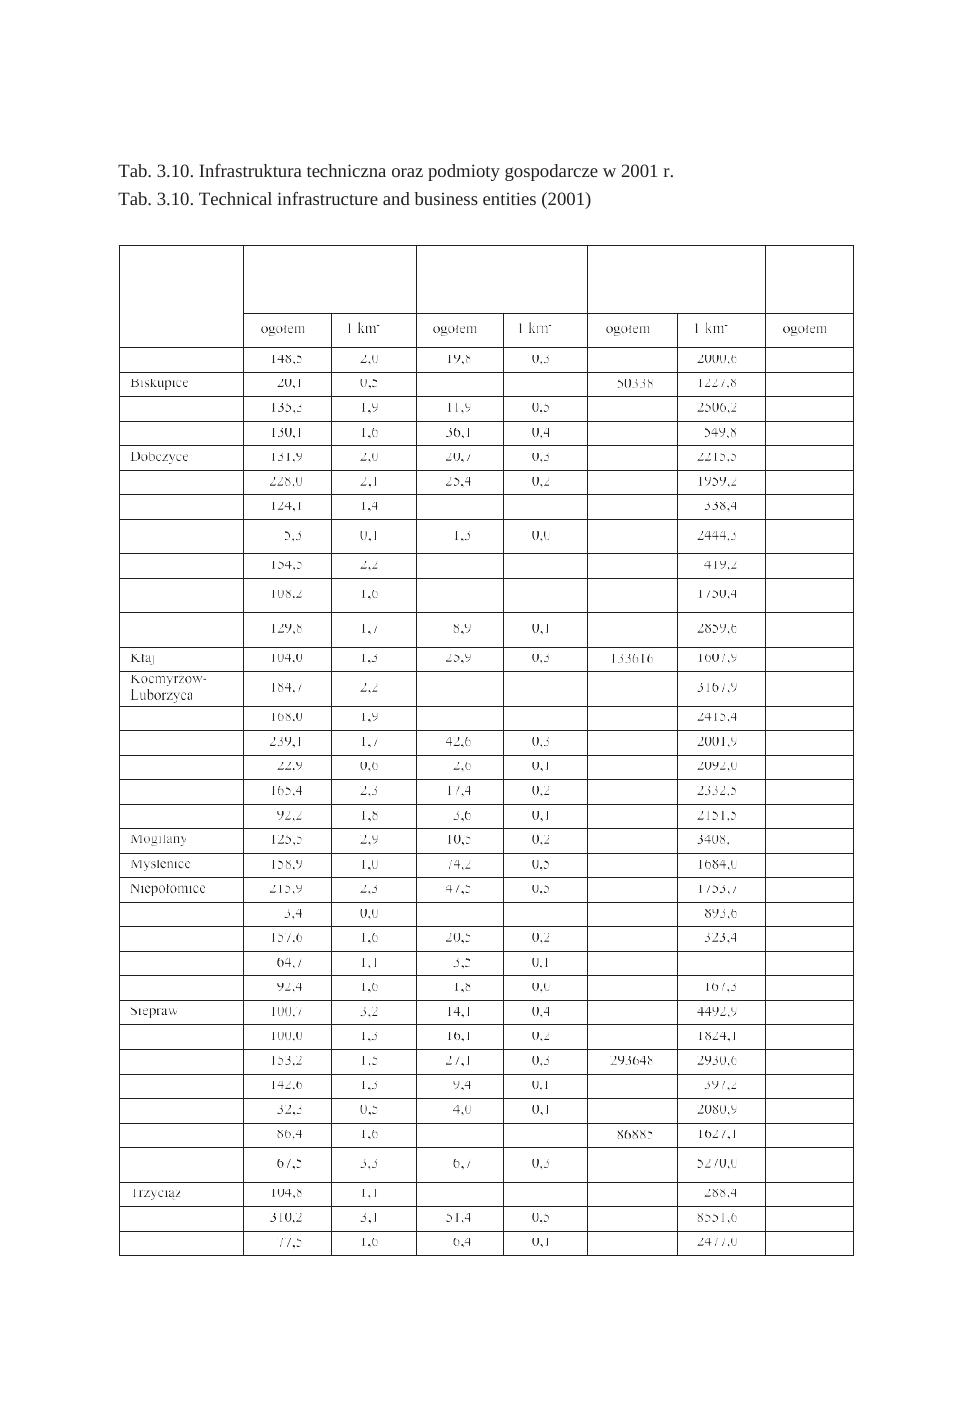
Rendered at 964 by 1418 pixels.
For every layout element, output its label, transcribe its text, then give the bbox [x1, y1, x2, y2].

table_cell [766, 579, 853, 612]
table_cell [504, 805, 587, 828]
table_cell [504, 1207, 587, 1231]
table_cell [332, 829, 416, 853]
picture [130, 654, 154, 665]
picture [532, 1105, 548, 1116]
picture [271, 355, 302, 365]
picture [698, 654, 737, 664]
table_cell [678, 1025, 765, 1049]
picture [271, 713, 302, 723]
picture [361, 654, 377, 664]
table_cell [244, 373, 331, 396]
picture [454, 531, 470, 542]
table_cell [417, 495, 503, 519]
table_cell [766, 1025, 853, 1049]
table_cell [588, 805, 677, 828]
picture [277, 379, 301, 389]
picture [277, 762, 302, 772]
picture [532, 835, 550, 846]
picture [271, 428, 301, 439]
table_cell [766, 756, 853, 779]
table_cell [244, 471, 331, 494]
picture [271, 590, 302, 600]
table_cell [332, 756, 416, 779]
picture [698, 590, 737, 600]
table_cell [417, 613, 503, 647]
table_cell [417, 422, 503, 445]
table_cell [504, 707, 587, 730]
table_cell [766, 927, 853, 951]
picture [271, 403, 302, 414]
table_cell [244, 1232, 331, 1255]
picture [704, 1081, 737, 1091]
picture [704, 933, 737, 944]
picture [532, 933, 550, 944]
table_cell [766, 1148, 853, 1182]
picture [129, 884, 205, 896]
picture [453, 1105, 471, 1116]
picture [269, 737, 301, 748]
table_cell [244, 422, 331, 445]
table_cell [244, 854, 331, 877]
picture [697, 1213, 737, 1224]
text Tab. 3.10. Infrastruktura techniczna oraz podmioty gospodarcze w 2001 r. Tab. 3.10. Technical infrastructure and business entities (2001) [118, 160, 679, 210]
picture [360, 379, 378, 389]
table_cell [417, 471, 503, 494]
table_cell [588, 672, 677, 706]
picture [360, 909, 378, 920]
picture [606, 325, 650, 336]
picture [271, 683, 302, 694]
table_cell [244, 707, 331, 730]
table_cell [588, 1232, 677, 1255]
table_cell [332, 952, 416, 975]
picture [532, 762, 548, 772]
table_cell [588, 731, 677, 754]
table_cell [588, 495, 677, 519]
table_cell [678, 903, 765, 926]
table_cell [588, 422, 677, 445]
table_cell [588, 756, 677, 779]
table_cell [504, 1001, 587, 1024]
table_cell [120, 1075, 243, 1098]
table_cell [504, 648, 587, 671]
table_cell [766, 446, 853, 470]
picture [360, 786, 377, 797]
table_cell [766, 672, 853, 706]
table_cell [588, 780, 677, 804]
picture [446, 477, 471, 488]
table_cell [417, 829, 503, 853]
table_header [766, 246, 853, 313]
picture [433, 325, 477, 336]
table_cell [120, 780, 243, 804]
picture [697, 811, 736, 822]
picture [532, 983, 550, 993]
picture [360, 453, 378, 463]
table_cell [504, 1050, 587, 1073]
table_cell [504, 314, 587, 347]
picture [610, 1056, 653, 1065]
table_cell [244, 731, 331, 754]
table_cell [120, 927, 243, 951]
table_header [417, 246, 587, 313]
table_cell [678, 878, 765, 902]
table_cell [588, 976, 677, 1000]
table_cell [244, 780, 331, 804]
table_cell [332, 314, 416, 347]
table_cell [504, 878, 587, 902]
table_cell [588, 1099, 677, 1122]
table_cell [504, 672, 587, 706]
table_cell [588, 579, 677, 612]
picture [447, 786, 471, 797]
table_cell [766, 1232, 853, 1255]
table_cell [678, 446, 765, 470]
picture [269, 885, 302, 895]
table_cell [678, 952, 765, 975]
table_cell [417, 1050, 503, 1073]
picture [361, 860, 378, 871]
table_cell [678, 805, 765, 828]
picture [453, 1081, 471, 1091]
table_cell [244, 1075, 331, 1098]
picture [277, 1130, 302, 1140]
table_cell [244, 446, 331, 470]
table_cell [417, 1207, 503, 1231]
picture [698, 1130, 735, 1140]
picture [361, 590, 378, 600]
picture [270, 1213, 302, 1224]
table_cell [504, 1099, 587, 1122]
table_cell [504, 579, 587, 612]
picture [697, 1056, 737, 1067]
table_cell [678, 422, 765, 445]
picture [453, 1159, 471, 1170]
table_cell [504, 495, 587, 519]
picture [532, 1032, 550, 1042]
picture [277, 983, 302, 993]
table_cell [504, 1124, 587, 1147]
picture [271, 1189, 302, 1199]
table_cell [588, 520, 677, 553]
picture [447, 403, 471, 414]
table_cell [332, 878, 416, 902]
picture [361, 713, 378, 723]
picture [532, 811, 548, 822]
table_cell [332, 520, 416, 553]
picture [361, 1189, 377, 1199]
table_cell [588, 1183, 677, 1206]
table_cell [332, 446, 416, 470]
picture [532, 1159, 549, 1170]
picture [271, 624, 302, 635]
table_cell [678, 348, 765, 372]
table_cell [678, 756, 765, 779]
picture [269, 477, 302, 488]
picture [130, 379, 188, 390]
picture [271, 1056, 302, 1067]
table_cell [766, 976, 853, 1000]
table_cell [332, 1232, 416, 1255]
picture [284, 909, 302, 920]
picture [360, 561, 378, 571]
table_cell [244, 495, 331, 519]
picture [130, 452, 188, 464]
table_cell [588, 314, 677, 347]
picture [447, 355, 471, 365]
picture [360, 1159, 377, 1170]
table_cell [244, 648, 331, 671]
table_cell [588, 397, 677, 421]
table_cell [332, 805, 416, 828]
table_cell [766, 520, 853, 553]
table_cell [678, 1124, 765, 1147]
table_cell [678, 1001, 765, 1024]
table_cell [588, 903, 677, 926]
picture [277, 1159, 302, 1170]
picture [697, 786, 736, 797]
table_cell [588, 613, 677, 647]
table_cell [332, 780, 416, 804]
picture [360, 835, 378, 846]
table_cell [678, 1099, 765, 1122]
table_cell [766, 495, 853, 519]
table_cell [332, 927, 416, 951]
table_cell [588, 348, 677, 372]
table_cell [417, 373, 503, 396]
table_cell [766, 1207, 853, 1231]
table_cell [332, 672, 416, 706]
table_cell [120, 397, 243, 421]
picture [271, 1081, 302, 1091]
table_cell [332, 1099, 416, 1122]
table_cell [588, 1207, 677, 1231]
picture [360, 531, 377, 542]
table_cell [417, 707, 503, 730]
picture [446, 885, 470, 895]
picture [271, 1032, 302, 1042]
table_cell [332, 1050, 416, 1073]
table_cell [766, 1099, 853, 1122]
table_cell [417, 446, 503, 470]
table_cell [417, 1183, 503, 1206]
picture [130, 689, 193, 703]
table_cell [120, 878, 243, 902]
table_cell [504, 903, 587, 926]
table_cell [120, 1232, 243, 1255]
table_cell [417, 1099, 503, 1122]
picture [532, 786, 550, 797]
table_header [244, 246, 416, 313]
table_cell [766, 829, 853, 853]
table_cell [588, 554, 677, 578]
picture [271, 502, 301, 512]
table_cell [678, 1232, 765, 1255]
picture [698, 1032, 735, 1042]
table_cell [332, 976, 416, 1000]
picture [532, 428, 550, 439]
table_cell [417, 780, 503, 804]
picture [360, 477, 377, 488]
table_cell [332, 1025, 416, 1049]
picture [360, 355, 378, 365]
picture [697, 1007, 737, 1018]
table_cell [120, 976, 243, 1000]
picture [361, 933, 378, 944]
table_cell [244, 1025, 331, 1049]
table_cell [244, 520, 331, 553]
table_cell [332, 648, 416, 671]
table_cell [244, 348, 331, 372]
table_cell [417, 731, 503, 754]
table_cell [504, 1232, 587, 1255]
table_cell [332, 495, 416, 519]
picture [130, 860, 190, 871]
table_cell [332, 1124, 416, 1147]
table_cell [332, 1148, 416, 1182]
picture [271, 860, 302, 871]
table_cell [120, 952, 243, 975]
table_cell [120, 854, 243, 877]
picture [698, 379, 736, 389]
picture [446, 1213, 471, 1224]
picture [361, 983, 378, 993]
table_cell [766, 373, 853, 396]
table_cell [588, 952, 677, 975]
table_cell [244, 1099, 331, 1122]
table_cell [504, 422, 587, 445]
table_cell [417, 1124, 503, 1147]
table_cell [588, 1025, 677, 1049]
table_cell [120, 471, 243, 494]
picture [704, 561, 737, 571]
table_cell [417, 579, 503, 612]
table_cell [678, 707, 765, 730]
picture [705, 909, 737, 920]
table_cell [120, 1183, 243, 1206]
table_cell [678, 495, 765, 519]
picture [532, 958, 548, 969]
table_cell [678, 976, 765, 1000]
table_cell [417, 648, 503, 671]
table_cell [120, 1124, 243, 1147]
picture [453, 762, 471, 772]
table_cell [678, 314, 765, 347]
table_cell [120, 648, 243, 671]
table_cell [766, 613, 853, 647]
table_cell [678, 1075, 765, 1098]
picture [532, 403, 549, 414]
picture [532, 860, 549, 871]
table_cell [678, 554, 765, 578]
picture [697, 453, 736, 463]
picture [783, 325, 827, 336]
table_cell [244, 756, 331, 779]
table_cell [120, 613, 243, 647]
picture [361, 1081, 377, 1091]
table_cell [244, 397, 331, 421]
table_cell [244, 579, 331, 612]
table_cell [332, 1207, 416, 1231]
picture [130, 675, 207, 686]
table_cell [678, 1207, 765, 1231]
table_cell [588, 927, 677, 951]
picture [261, 325, 305, 336]
picture [360, 1007, 378, 1018]
table_cell [332, 397, 416, 421]
picture [447, 1007, 470, 1018]
picture [532, 1081, 548, 1091]
picture [271, 453, 302, 463]
table_cell [332, 471, 416, 494]
picture [130, 1007, 178, 1018]
picture [277, 1105, 302, 1116]
picture [704, 1189, 737, 1199]
table_cell [678, 780, 765, 804]
table_cell [244, 1050, 331, 1073]
picture [277, 958, 302, 969]
picture [447, 1032, 470, 1042]
picture [697, 355, 737, 365]
table_cell [766, 314, 853, 347]
table_cell [332, 707, 416, 730]
picture [453, 811, 471, 822]
table_cell [766, 952, 853, 975]
picture [698, 860, 737, 871]
table_cell [504, 348, 587, 372]
table_cell [504, 854, 587, 877]
table_cell [504, 1075, 587, 1098]
table_cell [588, 446, 677, 470]
table_cell [588, 1124, 677, 1147]
table_cell [244, 1124, 331, 1147]
table_cell [417, 878, 503, 902]
table_cell [417, 976, 503, 1000]
table_cell [417, 756, 503, 779]
picture [532, 477, 550, 488]
picture [361, 624, 378, 635]
table_cell [120, 672, 243, 706]
table_cell [244, 976, 331, 1000]
picture [361, 502, 378, 512]
table_cell [678, 648, 765, 671]
picture [361, 958, 377, 969]
table_cell [504, 1025, 587, 1049]
table_cell [504, 1183, 587, 1206]
table_cell [120, 829, 243, 853]
table_cell [120, 1207, 243, 1231]
picture [453, 624, 471, 635]
table_cell [678, 854, 765, 877]
table_cell [120, 495, 243, 519]
table_cell [244, 672, 331, 706]
table_cell [244, 1148, 331, 1182]
table_cell [332, 422, 416, 445]
table_cell [120, 1148, 243, 1182]
picture [617, 1130, 653, 1139]
table_cell [120, 554, 243, 578]
table_cell [417, 520, 503, 553]
picture [532, 453, 549, 463]
table_cell [766, 1050, 853, 1073]
table_cell [120, 756, 243, 779]
table_cell [120, 707, 243, 730]
table_cell [417, 805, 503, 828]
table_cell [244, 878, 331, 902]
picture [532, 654, 549, 664]
table_cell [766, 903, 853, 926]
table_cell [417, 1075, 503, 1098]
table_cell [120, 373, 243, 396]
picture [698, 477, 737, 488]
table_cell [244, 927, 331, 951]
picture [130, 1189, 181, 1200]
picture [277, 811, 302, 822]
table_cell [504, 373, 587, 396]
picture [705, 983, 736, 993]
picture [532, 737, 549, 748]
picture [361, 1130, 378, 1140]
picture [697, 835, 729, 846]
table_cell [504, 520, 587, 553]
table_cell [766, 805, 853, 828]
picture [697, 713, 737, 723]
table_cell [678, 613, 765, 647]
picture [697, 1159, 737, 1170]
picture [284, 531, 301, 542]
table_cell [504, 780, 587, 804]
table_cell [244, 1207, 331, 1231]
table_cell [120, 731, 243, 754]
table_cell [504, 397, 587, 421]
picture [130, 835, 187, 846]
table_cell [504, 471, 587, 494]
table_cell [678, 731, 765, 754]
table_cell [766, 1075, 853, 1098]
table_cell [766, 878, 853, 902]
table_cell [504, 731, 587, 754]
picture [454, 983, 471, 993]
table_cell [120, 446, 243, 470]
table_cell [588, 1075, 677, 1098]
table_cell [678, 397, 765, 421]
table_cell [120, 520, 243, 553]
table_cell [504, 756, 587, 779]
picture [704, 428, 736, 439]
picture [697, 624, 737, 635]
picture [518, 321, 552, 333]
table_cell [504, 446, 587, 470]
picture [446, 654, 471, 664]
table_cell [417, 1025, 503, 1049]
table_cell [120, 1099, 243, 1122]
picture [271, 654, 302, 664]
table_cell [332, 903, 416, 926]
table_cell [766, 731, 853, 754]
table_cell [120, 422, 243, 445]
table_cell [120, 348, 243, 372]
table_cell [417, 554, 503, 578]
table_cell [766, 554, 853, 578]
table_cell [504, 554, 587, 578]
picture [695, 321, 728, 333]
table_cell [332, 613, 416, 647]
table_cell [120, 1050, 243, 1073]
table_cell [504, 613, 587, 647]
picture [360, 762, 378, 772]
table_cell [678, 1148, 765, 1182]
table_cell [766, 780, 853, 804]
table_cell [588, 373, 677, 396]
table_cell [588, 471, 677, 494]
picture [277, 1238, 302, 1249]
table_cell [678, 927, 765, 951]
picture [271, 933, 302, 944]
picture [453, 958, 470, 969]
table_cell [766, 471, 853, 494]
table_cell [332, 854, 416, 877]
table_cell [588, 1050, 677, 1073]
picture [532, 1238, 548, 1248]
table_cell [766, 397, 853, 421]
table_cell [678, 579, 765, 612]
picture [360, 885, 377, 895]
table_cell [588, 1001, 677, 1024]
picture [361, 1032, 377, 1042]
table_cell [766, 348, 853, 372]
table_cell [504, 927, 587, 951]
picture [532, 1056, 549, 1067]
table_cell [244, 829, 331, 853]
table_cell [417, 854, 503, 877]
picture [532, 1007, 550, 1018]
table_cell [120, 1025, 243, 1049]
picture [446, 453, 471, 463]
table_cell [678, 672, 765, 706]
table_cell [120, 579, 243, 612]
table_cell [332, 1075, 416, 1098]
picture [361, 1238, 378, 1248]
table_cell [120, 805, 243, 828]
picture [271, 835, 302, 846]
picture [446, 1056, 470, 1067]
table_cell [504, 829, 587, 853]
table_cell [244, 1183, 331, 1206]
table_cell [332, 348, 416, 372]
table_cell [766, 648, 853, 671]
table_cell [332, 1183, 416, 1206]
table_cell [417, 952, 503, 975]
table_cell [766, 1124, 853, 1147]
table_header [120, 246, 243, 347]
table_cell [244, 952, 331, 975]
table_cell [244, 314, 331, 347]
picture [697, 737, 737, 748]
table_header [588, 246, 765, 313]
picture [532, 885, 549, 895]
picture [704, 502, 737, 512]
table_cell [588, 707, 677, 730]
picture [271, 1007, 302, 1018]
table_cell [588, 829, 677, 853]
picture [361, 1056, 378, 1067]
table_cell [588, 648, 677, 671]
picture [697, 1238, 737, 1248]
table_cell [417, 1148, 503, 1182]
picture [360, 1213, 377, 1224]
picture [446, 428, 470, 439]
table_cell [120, 903, 243, 926]
picture [361, 811, 378, 822]
picture [446, 737, 471, 748]
table_cell [417, 903, 503, 926]
picture [360, 683, 378, 694]
table_cell [244, 613, 331, 647]
picture [446, 933, 470, 944]
table_cell [120, 1001, 243, 1024]
picture [361, 737, 378, 748]
table_cell [244, 554, 331, 578]
table_cell [417, 314, 503, 347]
picture [617, 379, 653, 388]
table_cell [417, 672, 503, 706]
picture [611, 654, 653, 663]
table_cell [504, 952, 587, 975]
picture [453, 1238, 471, 1248]
table_cell [766, 1001, 853, 1024]
picture [532, 1213, 549, 1224]
picture [697, 1105, 737, 1116]
table_cell [332, 554, 416, 578]
table_cell [678, 520, 765, 553]
table_cell [417, 927, 503, 951]
table_cell [678, 471, 765, 494]
table_cell [678, 829, 765, 853]
picture [347, 321, 380, 333]
picture [698, 885, 737, 895]
table_cell [332, 373, 416, 396]
picture [697, 683, 737, 694]
table_cell [332, 579, 416, 612]
table_cell [504, 1148, 587, 1182]
table_cell [678, 1050, 765, 1073]
table_cell [244, 903, 331, 926]
table_cell [244, 805, 331, 828]
table_cell [766, 707, 853, 730]
table_cell [766, 422, 853, 445]
picture [361, 403, 378, 414]
table_cell [766, 854, 853, 877]
picture [532, 355, 549, 365]
picture [532, 624, 548, 635]
picture [697, 762, 737, 772]
picture [446, 860, 471, 871]
table_cell [417, 397, 503, 421]
picture [447, 835, 471, 846]
picture [360, 1105, 378, 1116]
table_cell [244, 1001, 331, 1024]
table_cell [504, 976, 587, 1000]
table_cell [417, 1232, 503, 1255]
table_cell [678, 1183, 765, 1206]
table_cell [332, 1001, 416, 1024]
table_cell [678, 373, 765, 396]
table_cell [332, 731, 416, 754]
picture [361, 428, 378, 439]
picture [697, 531, 736, 542]
table_cell [417, 1001, 503, 1024]
table_cell [588, 854, 677, 877]
picture [532, 531, 550, 542]
table_cell [766, 1183, 853, 1206]
picture [697, 403, 737, 414]
picture [271, 786, 302, 797]
table_cell [588, 878, 677, 902]
table_cell [588, 1148, 677, 1182]
picture [271, 561, 302, 571]
table_cell [417, 348, 503, 372]
